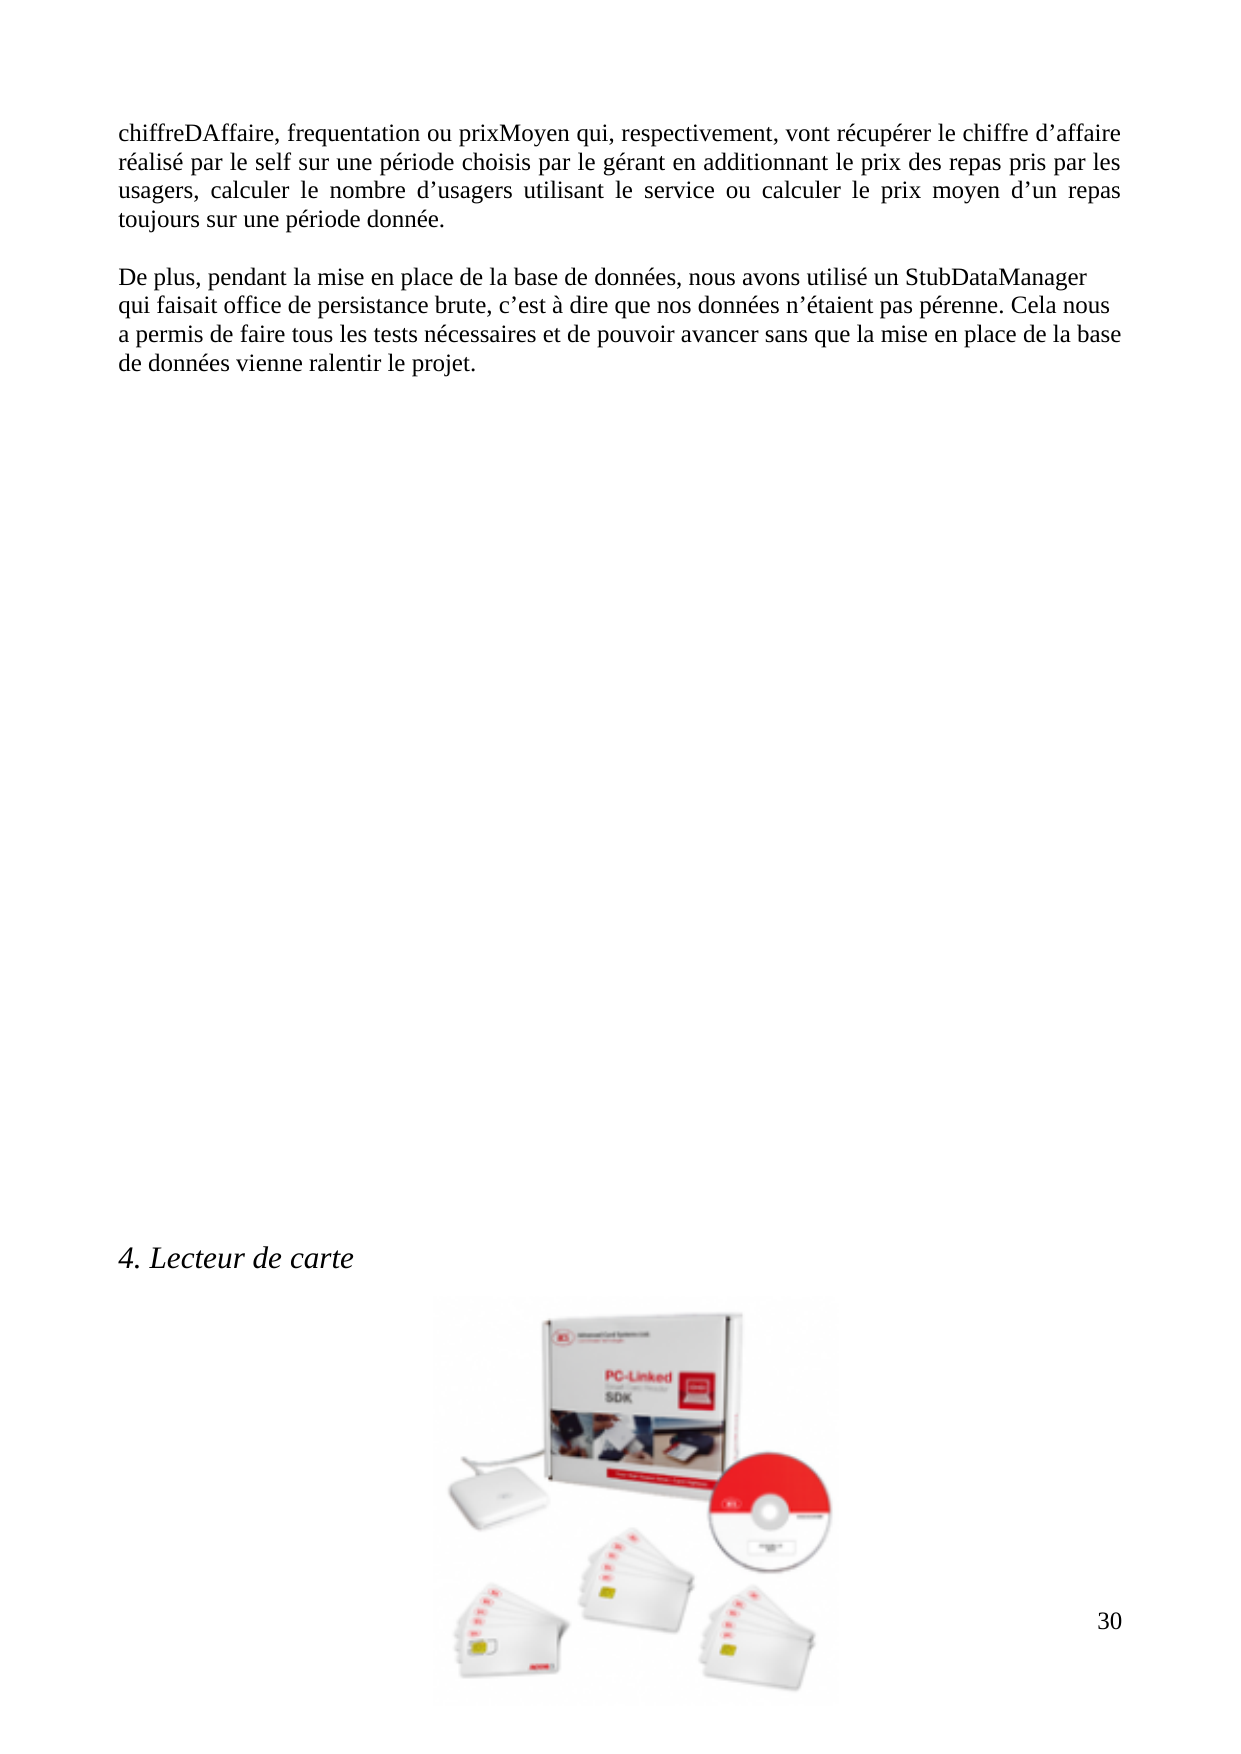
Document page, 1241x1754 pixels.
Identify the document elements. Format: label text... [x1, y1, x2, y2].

text 4. Lecteur de carte [118, 1239, 1122, 1275]
text De plus, pendant la mise en place de la base de données, nous avons utilisé un StubDataManager qui faisait office de persistance brute, c’est à dire que nos données n’étaient pas pérenne. Cela nous a permis de faire tous les tests nécessaires et de pouvoir avancer sans que la mise en place de la base de données vienne ralentir le projet. [118, 262, 1122, 377]
text chiffreDAffaire, frequentation ou prixMoyen qui, respectivement, vont récupérer le chiffre d’affaire réalisé par le self sur une période choisis par le gérant en additionnant le prix des repas pris par les usagers, calculer le nombre d’usagers utilisant le service ou calculer le prix moyen d’un repas toujours sur une période donnée. [118, 118, 1122, 233]
picture [432, 1296, 839, 1706]
